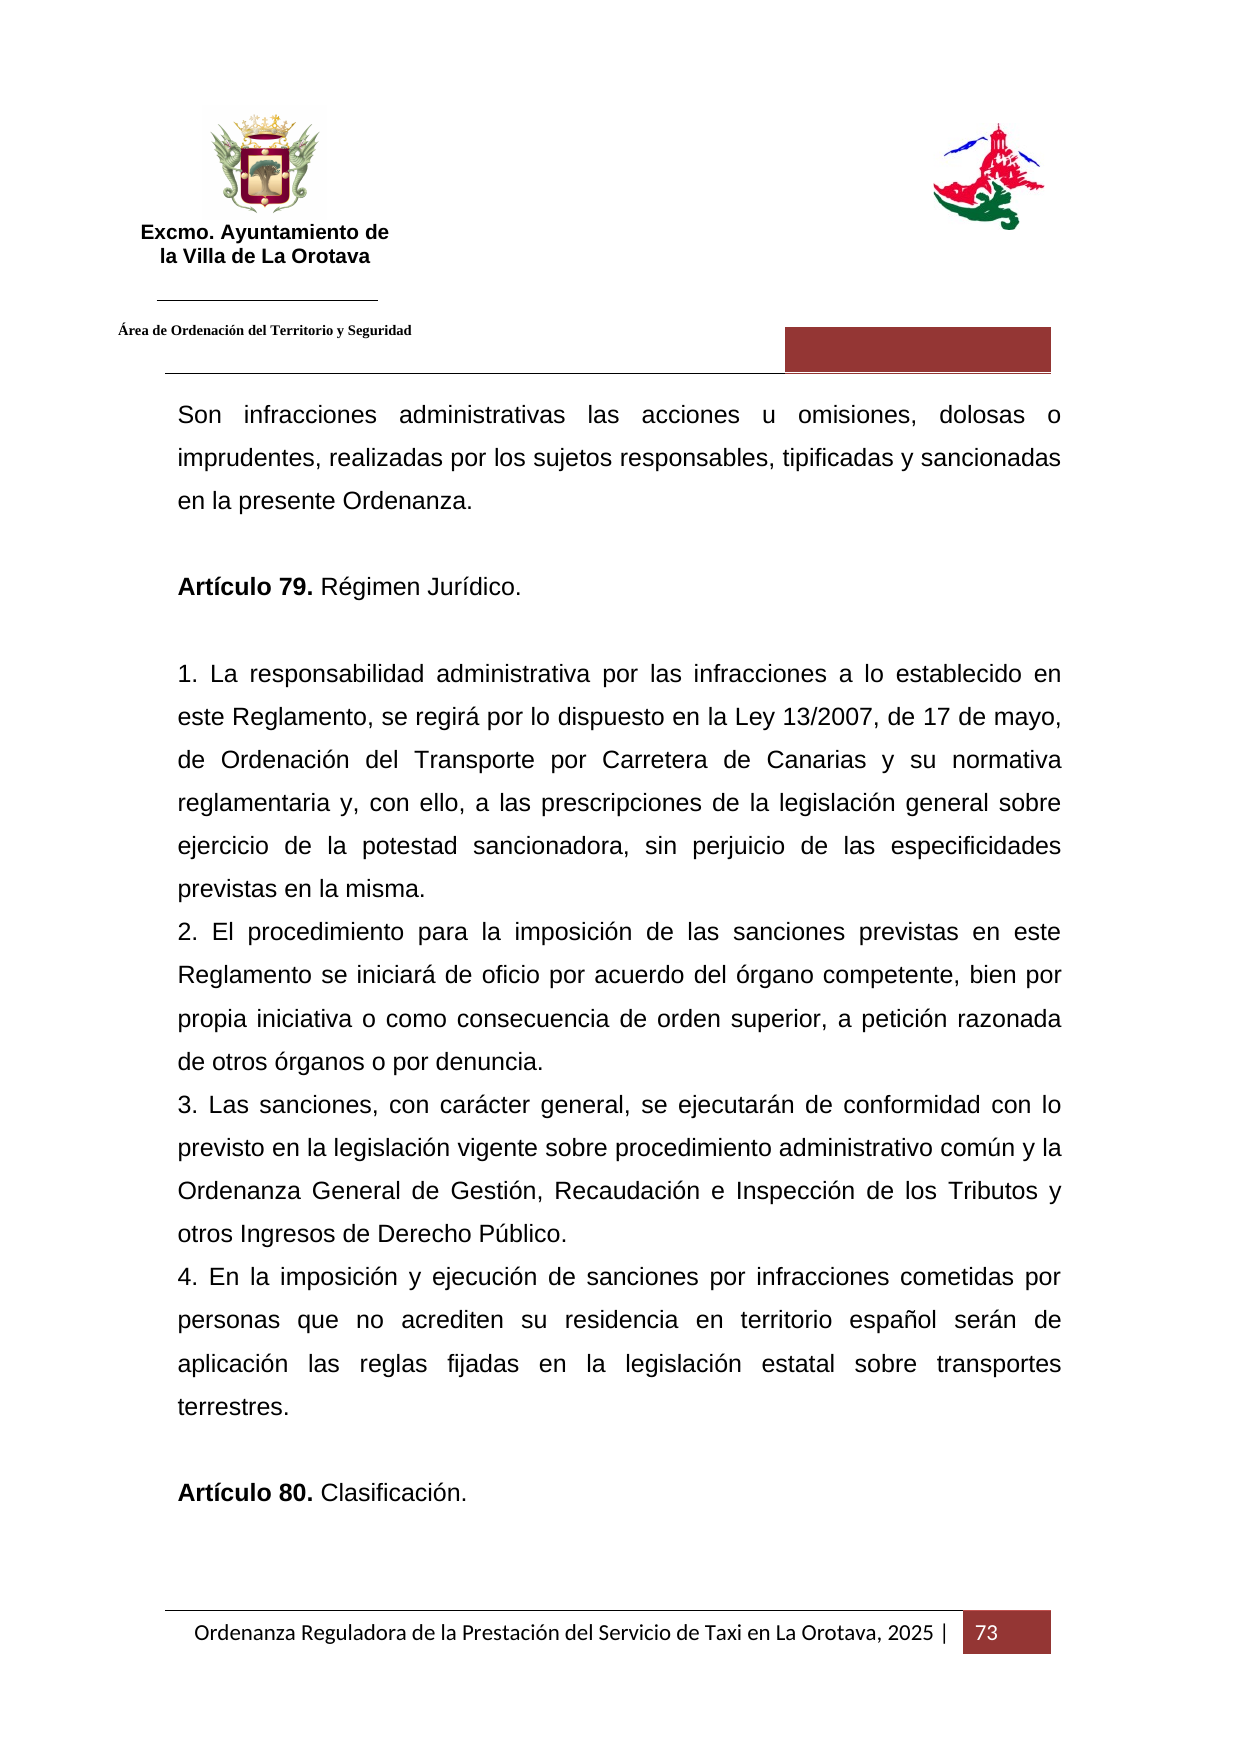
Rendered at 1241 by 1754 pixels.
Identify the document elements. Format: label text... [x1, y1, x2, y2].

text 2. El procedimiento para la imposición de las sanciones previstas en este Reglamento se iniciará de oficio por acuerdo del órgano competente, bien por propia iniciativa o como consecuencia de orden superior, a petición razonada de otros órganos o por denuncia. [177, 917, 1063, 1075]
text 4. En la imposición y ejecución de sanciones por infracciones cometidas por personas que no acrediten su residencia en territorio español serán de aplicación las reglas fijadas en la legislación estatal sobre transportes terrestres. [177, 1262, 1063, 1420]
picture [202, 105, 328, 220]
text Son infracciones administrativas las acciones u omisiones, dolosas o imprudentes, realizadas por los sujetos responsables, tipificadas y sancionadas en la presente Ordenanza. [177, 400, 1063, 515]
text 1. La responsabilidad administrativa por las infracciones a lo establecido en este Reglamento, se regirá por lo dispuesto en la Ley 13/2007, de 17 de mayo, de Ordenación del Transporte por Carretera de Canarias y su normativa reglamentaria y, con ello, a las prescripciones de la legislación general sobre ejercicio de la potestad sancionadora, sin perjuicio de las especificidades previstas en la misma. [177, 658, 1063, 903]
text 3. Las sanciones, con carácter general, se ejecutarán de conformidad con lo previsto en la legislación vigente sobre procedimiento administrativo común y la Ordenanza General de Gestión, Recaudación e Inspección de los Tributos y otros Ingresos de Derecho Público. [177, 1090, 1063, 1248]
text Artículo 80. Clasificación. [177, 1478, 1063, 1507]
text Artículo 79. Régimen Jurídico. [177, 572, 1063, 601]
